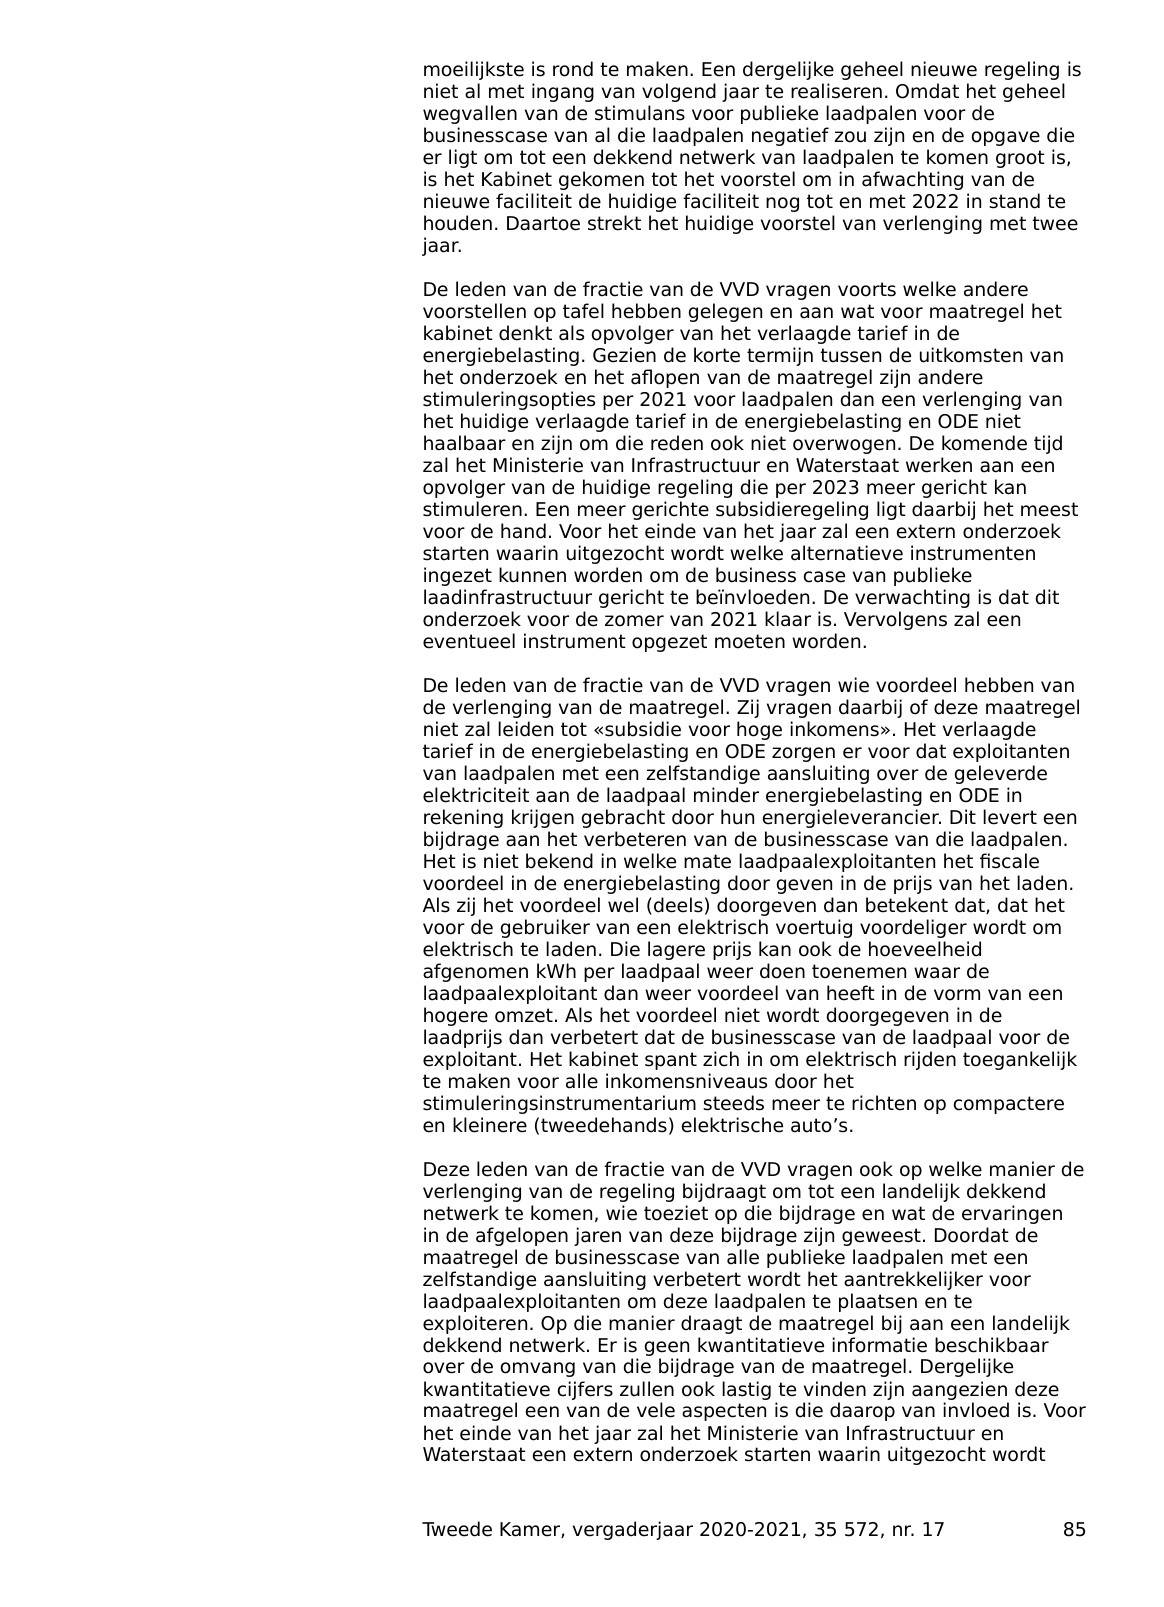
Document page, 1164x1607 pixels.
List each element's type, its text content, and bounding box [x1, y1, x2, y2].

text De leden van de fractie van de VVD vragen voorts welke andere voorstellen op tafel hebben gelegen en aan wat voor maatregel het kabinet denkt als opvolger van het verlaagde tarief in de energiebelasting. Gezien de korte termijn tussen de uitkomsten van het onderzoek en het aflopen van de maatregel zijn andere stimuleringsopties per 2021 voor laadpalen dan een verlenging van het huidige verlaagde tarief in de energiebelasting en ODE niet haalbaar en zijn om die reden ook niet overwogen. De komende tijd zal het Ministerie van Infrastructuur en Waterstaat werken aan een opvolger van de huidige regeling die per 2023 meer gericht kan stimuleren. Een meer gerichte subsidieregeling ligt daarbij het meest voor de hand. Voor het einde van het jaar zal een extern onderzoek starten waarin uitgezocht wordt welke alternatieve instrumenten ingezet kunnen worden om de business case van publieke laadinfrastructuur gericht te beïnvloeden. De verwachting is dat dit onderzoek voor de zomer van 2021 klaar is. Vervolgens zal een eventueel instrument opgezet moeten worden. [422, 279, 1087, 653]
text Deze leden van de fractie van de VVD vragen ook op welke manier de verlenging van de regeling bijdraagt om tot een landelijk dekkend netwerk te komen, wie toeziet op die bijdrage en wat de ervaringen in de afgelopen jaren van deze bijdrage zijn geweest. Doordat de maatregel de businesscase van alle publieke laadpalen met een zelfstandige aansluiting verbetert wordt het aantrekkelijker voor laadpaalexploitanten om deze laadpalen te plaatsen en te exploiteren. Op die manier draagt de maatregel bij aan een landelijk dekkend netwerk. Er is geen kwantitatieve informatie beschikbaar over de omvang van die bijdrage van de maatregel. Dergelijke kwantitatieve cijfers zullen ook lastig te vinden zijn aangezien deze maatregel een van de vele aspecten is die daarop van invloed is. Voor het einde van het jaar zal het Ministerie van Infrastructuur en Waterstaat een extern onderzoek starten waarin uitgezocht wordt [422, 1159, 1087, 1466]
text De leden van de fractie van de VVD vragen wie voordeel hebben van de verlenging van de maatregel. Zij vragen daarbij of deze maatregel niet zal leiden tot «subsidie voor hoge inkomens». Het verlaagde tarief in de energiebelasting en ODE zorgen er voor dat exploitanten van laadpalen met een zelfstandige aansluiting over de geleverde elektriciteit aan de laadpaal minder energiebelasting en ODE in rekening krijgen gebracht door hun energieleverancier. Dit levert een bijdrage aan het verbeteren van de businesscase van die laadpalen. Het is niet bekend in welke mate laadpaalexploitanten het fiscale voordeel in de energiebelasting door geven in de prijs van het laden. Als zij het voordeel wel (deels) doorgeven dan betekent dat, dat het voor de gebruiker van een elektrisch voertuig voordeliger wordt om elektrisch te laden. Die lagere prijs kan ook de hoeveelheid afgenomen kWh per laadpaal weer doen toenemen waar de laadpaalexploitant dan weer voordeel van heeft in de vorm van een hogere omzet. Als het voordeel niet wordt doorgegeven in de laadprijs dan verbetert dat de businesscase van de laadpaal voor de exploitant. Het kabinet spant zich in om elektrisch rijden toegankelijk te maken voor alle inkomensniveaus door het stimuleringsinstrumentarium steeds meer te richten op compactere en kleinere (tweedehands) elektrische auto’s. [422, 675, 1087, 1136]
text moeilijkste is rond te maken. Een dergelijke geheel nieuwe regeling is niet al met ingang van volgend jaar te realiseren. Omdat het geheel wegvallen van de stimulans voor publieke laadpalen voor de businesscase van al die laadpalen negatief zou zijn en de opgave die er ligt om tot een dekkend netwerk van laadpalen te komen groot is, is het Kabinet gekomen tot het voorstel om in afwachting van de nieuwe faciliteit de huidige faciliteit nog tot en met 2022 in stand te houden. Daartoe strekt het huidige voorstel van verlenging met twee jaar. [422, 59, 1087, 257]
